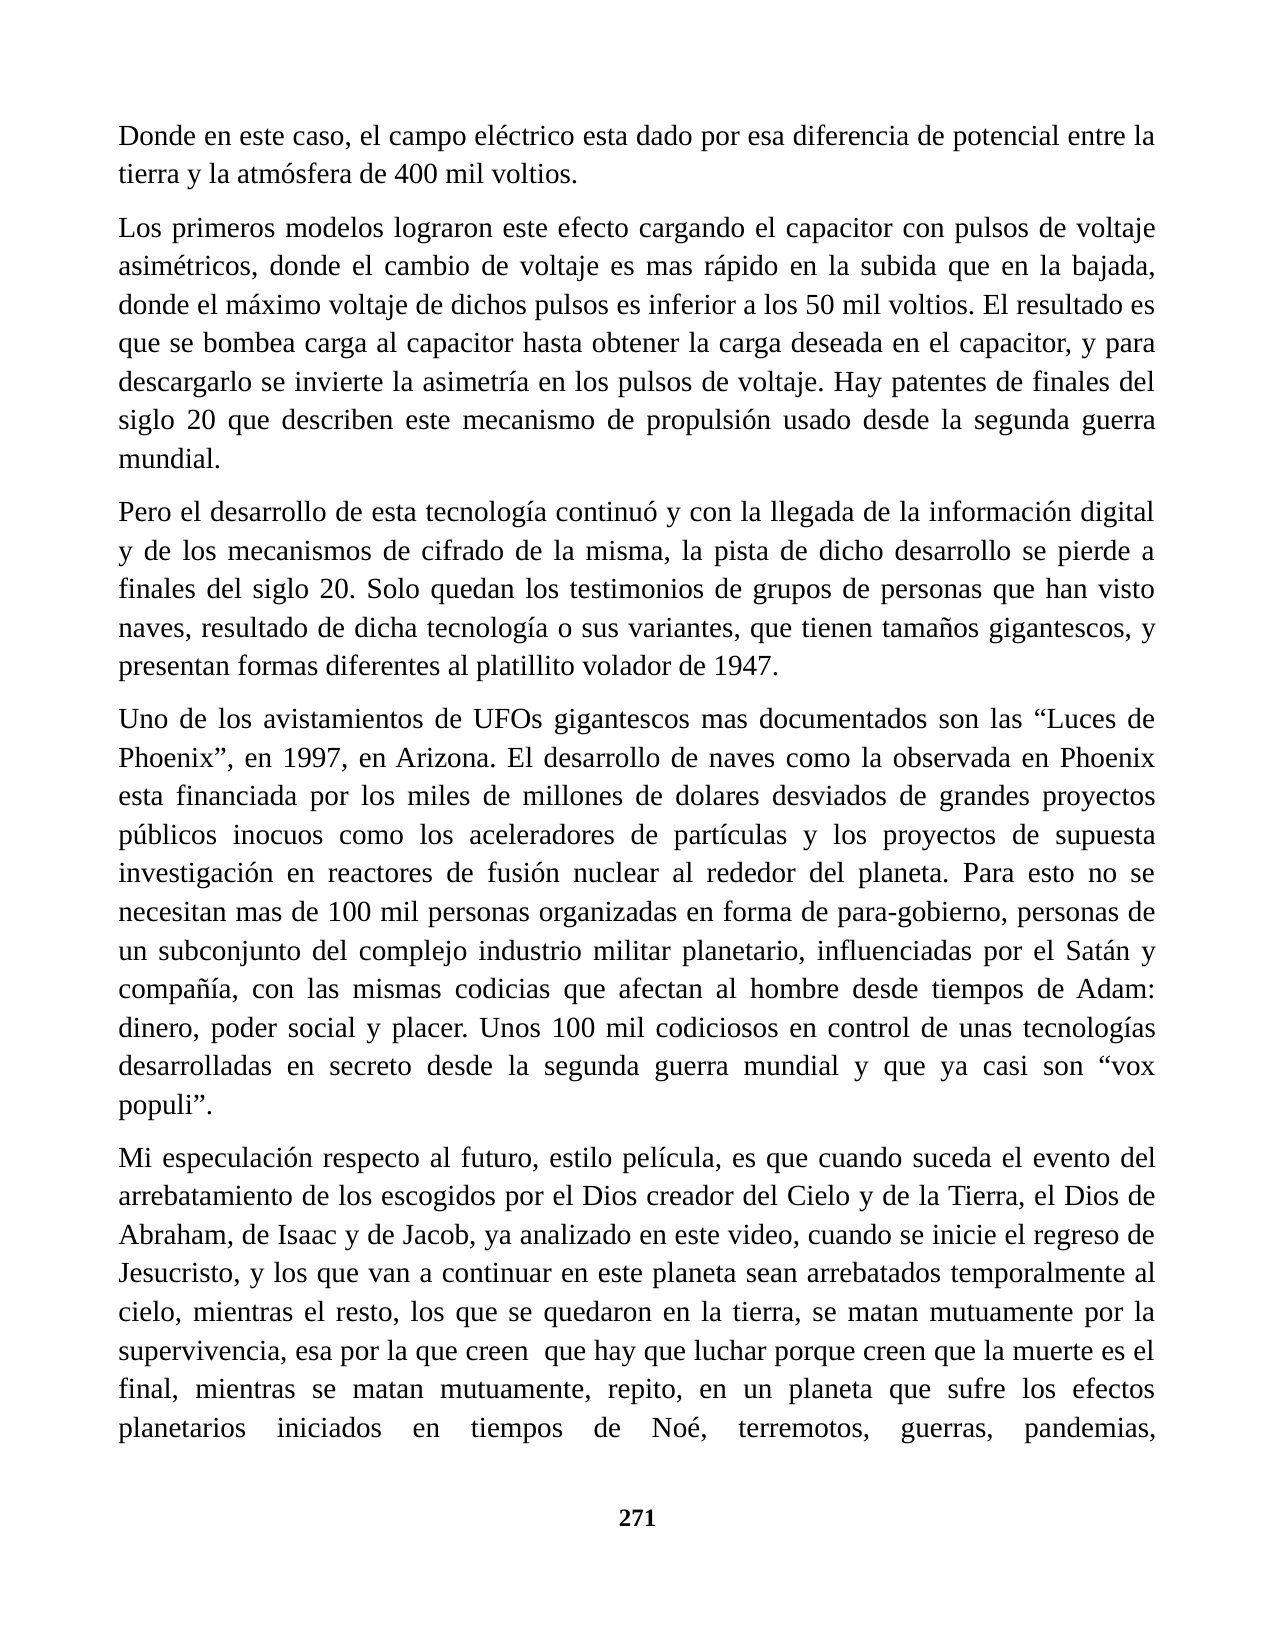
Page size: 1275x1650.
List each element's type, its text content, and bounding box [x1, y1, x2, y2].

text Mi especulación respecto al futuro, estilo película, es que cuando suceda el evento del arrebatamiento de los escogidos por el Dios creador del Cielo y de la Tierra, el Dios de Abraham, de Isaac y de Jacob, ya analizado en este video, cuando se inicie el regreso de Jesucristo, y los que van a continuar en este planeta sean arrebatados temporalmente al cielo, mientras el resto, los que se quedaron en la tierra, se matan mutuamente por la supervivencia, esa por la que creen que hay que luchar porque creen que la muerte es el final, mientras se matan mutuamente, repito, en un planeta que sufre los efectos planetarios iniciados en tiempos de Noé, terremotos, guerras, pandemias, [118, 1140, 1157, 1443]
text Uno de los avistamientos de UFOs gigantescos mas documentados son las “Luces de Phoenix”, en 1997, en Arizona. El desarrollo de naves como la observada en Phoenix esta financiada por los miles de millones de dolares desviados de grandes proyectos públicos inocuos como los aceleradores de partículas y los proyectos de supuesta investigación en reactores de fusión nuclear al rededor del planeta. Para esto no se necesitan mas de 100 mil personas organizadas en forma de para-gobierno, personas de un subconjunto del complejo industrio militar planetario, influenciadas por el Satán y compañía, con las mismas codicias que afectan al hombre desde tiempos de Adam: dinero, poder social y placer. Unos 100 mil codiciosos en control de unas tecnologías desarrolladas en secreto desde la segunda guerra mundial y que ya casi son “vox populi”. [118, 701, 1157, 1120]
text Pero el desarrollo de esta tecnología continuó y con la llegada de la información digital y de los mecanismos de cifrado de la misma, la pista de dicho desarrollo se pierde a finales del siglo 20. Solo quedan los testimonios de grupos de personas que han visto naves, resultado de dicha tecnología o sus variantes, que tienen tamaños gigantescos, y presentan formas diferentes al platillito volador de 1947. [118, 494, 1157, 682]
text Donde en este caso, el campo eléctrico esta dado por esa diferencia de potencial entre la tierra y la atmósfera de 400 mil voltios. [118, 118, 1157, 190]
text Los primeros modelos lograron este efecto cargando el capacitor con pulsos de voltaje asimétricos, donde el cambio de voltaje es mas rápido en la subida que en la bajada, donde el máximo voltaje de dichos pulsos es inferior a los 50 mil voltios. El resultado es que se bombea carga al capacitor hasta obtener la carga deseada en el capacitor, y para descargarlo se invierte la asimetría en los pulsos de voltaje. Hay patentes de finales del siglo 20 que describen este mecanismo de propulsión usado desde la segunda guerra mundial. [118, 210, 1157, 474]
